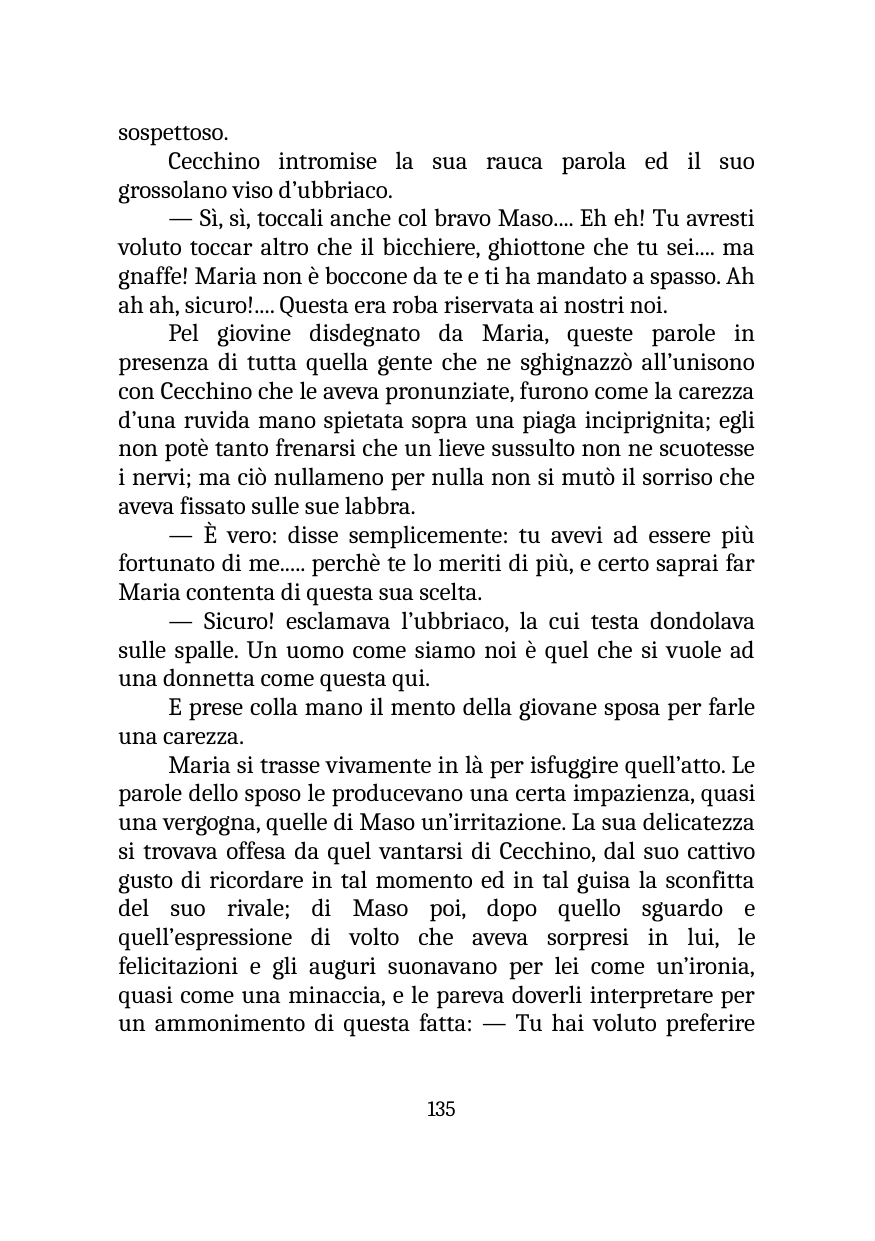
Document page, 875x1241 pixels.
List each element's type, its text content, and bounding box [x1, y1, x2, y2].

text — Sicuro! esclamava l’ubbriaco, la cui testa dondolava sulle spalle. Un uomo come siamo noi è quel che si vuole ad una donnetta come questa qui. [118, 607, 756, 693]
text E prese colla mano il mento della giovane sposa per farle una carezza. [118, 693, 756, 751]
text Pel giovine disdegnato da Maria, queste parole in presenza di tutta quella gente che ne sghignazzò all’unisono con Cecchino che le aveva pronunziate, furono come la carezza d’una ruvida mano spietata sopra una piaga inciprignita; egli non potè tanto frenarsi che un lieve sussulto non ne scuotesse i nervi; ma ciò nullameno per nulla non si mutò il sorriso che aveva fissato sulle sue labbra. [118, 319, 756, 521]
text sospettoso. [118, 118, 756, 147]
text — Sì, sì, toccali anche col bravo Maso.... Eh eh! Tu avresti voluto toccar altro che il bicchiere, ghiottone che tu sei.... ma gnaffe! Maria non è boccone da te e ti ha mandato a spasso. Ah ah ah, sicuro!.... Questa era roba riservata ai nostri noi. [118, 204, 756, 319]
text Cecchino intromise la sua rauca parola ed il suo grossolano viso d’ubbriaco. [118, 147, 756, 204]
text Maria si trasse vivamente in là per isfuggire quell’atto. Le parole dello sposo le producevano una certa impazienza, quasi una vergogna, quelle di Maso un’irritazione. La sua delicatezza si trovava offesa da quel vantarsi di Cecchino, dal suo cattivo gusto di ricordare in tal momento ed in tal guisa la sconfitta del suo rivale; di Maso poi, dopo quello sguardo e quell’espressione di volto che aveva sorpresi in lui, le felicitazioni e gli auguri suonavano per lei come un’ironia, quasi come una minaccia, e le pareva doverli interpretare per un ammonimento di questa fatta: — Tu hai voluto preferire [118, 751, 756, 1038]
text — È vero: disse semplicemente: tu avevi ad essere più fortunato di me..... perchè te lo meriti di più, e certo saprai far Maria contenta di questa sua scelta. [118, 521, 756, 607]
